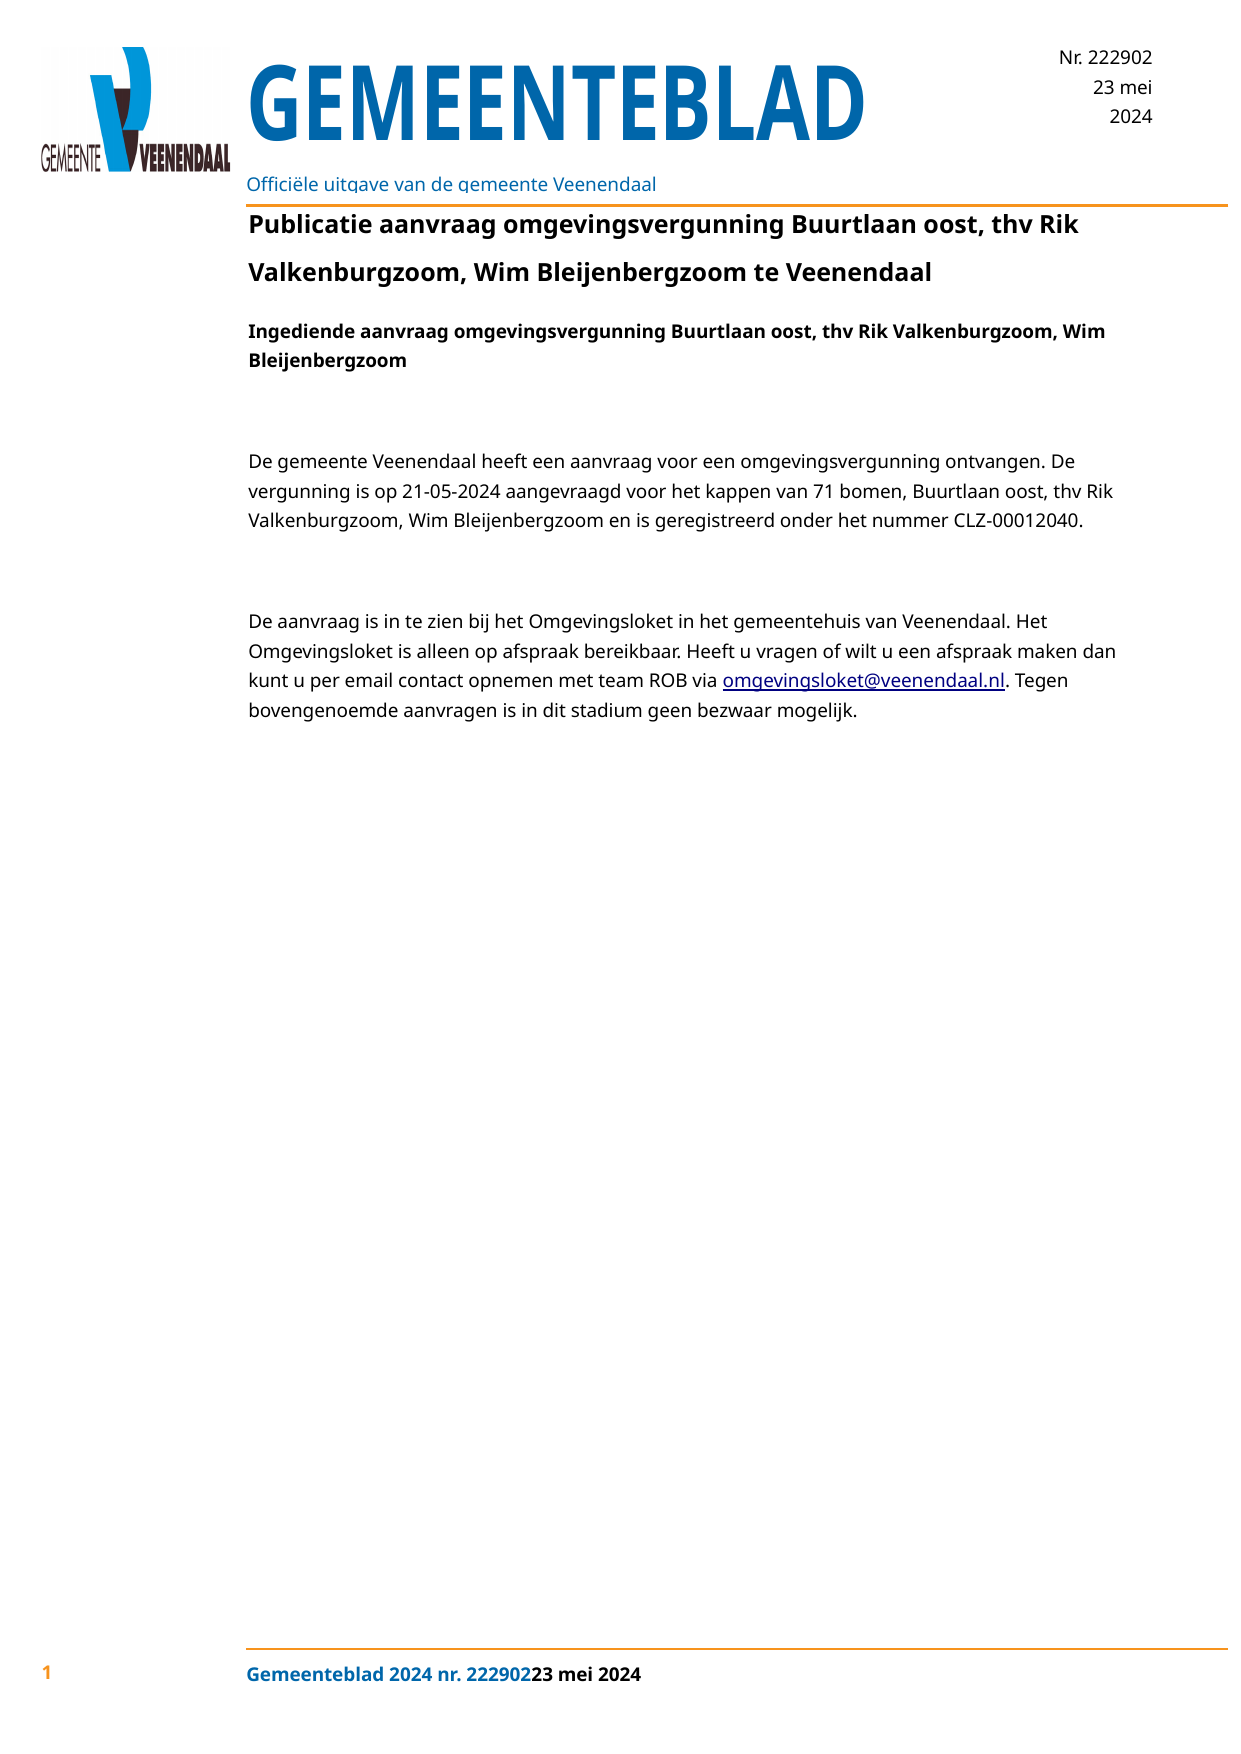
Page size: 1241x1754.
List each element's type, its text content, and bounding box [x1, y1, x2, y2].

text Ingediende aanvraag omgevingsvergunning Buurtlaan oost, thv Rik Valkenburgzoom, Wim Bleijenbergzoom [248, 318, 1152, 373]
picture [41, 47, 130, 172]
text Publicatie aanvraag omgevingsvergunning Buurtlaan oost, thv Rik Valkenburgzoom, Wim Bleijenbergzoom te Veenendaal [248, 207, 1152, 288]
picture [123, 47, 231, 172]
text De aanvraag is in te zien bij het Omgevingsloket in het gemeentehuis van Veenendaal. Het Omgevingsloket is alleen op afspraak bereikbaar. Heeft u vragen of wilt u een afspraak maken dan kunt u per email contact opnemen met team ROB via omgevingsloket@veenendaal.nl. Tegen bovengenoemde aanvragen is in dit stadium geen bezwaar mogelijk. [248, 608, 1152, 723]
text De gemeente Veenendaal heeft een aanvraag voor een omgevingsvergunning ontvangen. De vergunning is op 21-05-2024 aangevraagd voor het kappen van 71 bomen, Buurtlaan oost, thv Rik Valkenburgzoom, Wim Bleijenbergzoom en is geregistreerd onder het nummer CLZ-00012040. [248, 448, 1152, 533]
